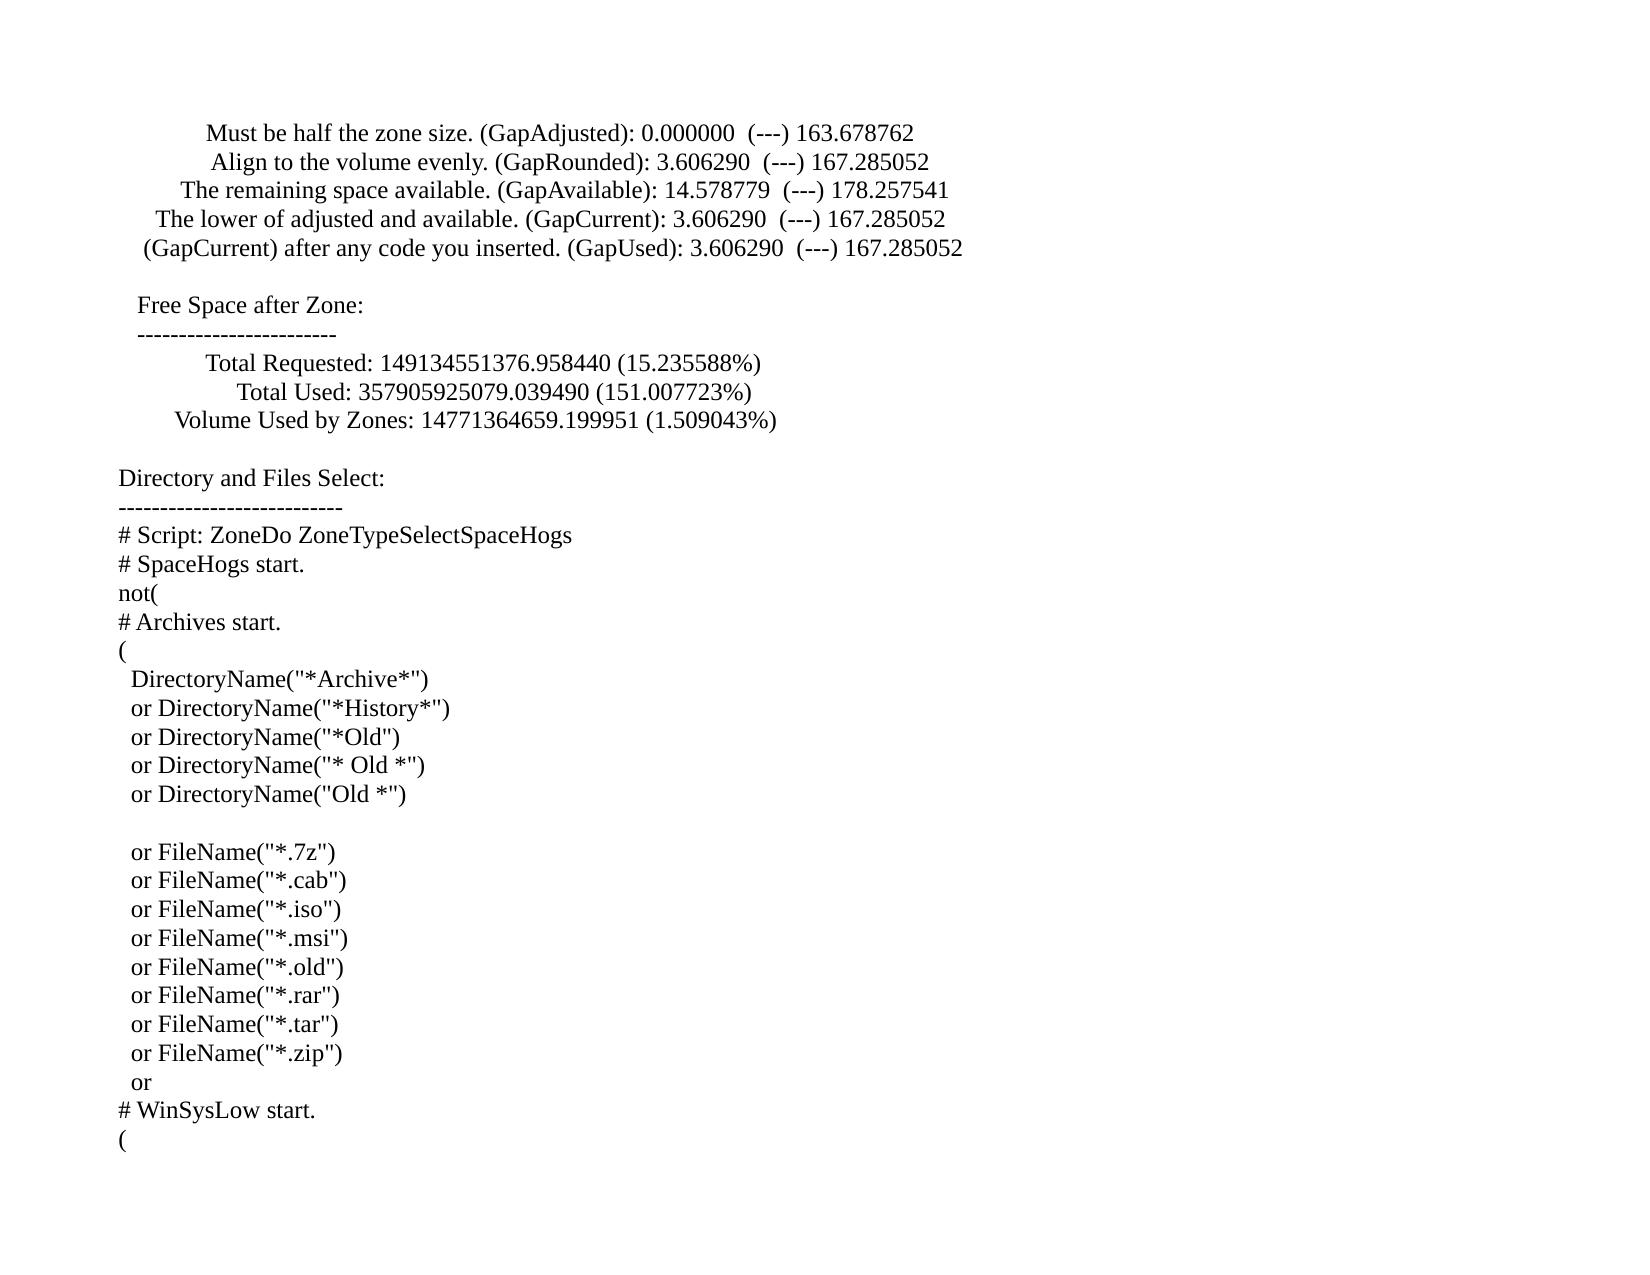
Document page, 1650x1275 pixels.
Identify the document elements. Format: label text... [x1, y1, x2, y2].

text Total Used: 357905925079.039490 (151.007723%) [118, 377, 1532, 406]
text The remaining space available. (GapAvailable): 14.578779 (---) 178.257541 [118, 176, 1532, 204]
text --------------------------- [118, 492, 1532, 521]
text or FileName("*.7z") [118, 837, 1532, 866]
text or DirectoryName("*History*") [118, 693, 1532, 722]
text ( [118, 636, 1532, 664]
text or FileName("*.rar") [118, 981, 1532, 1009]
text or DirectoryName("Old *") [118, 779, 1532, 808]
text (GapCurrent) after any code you inserted. (GapUsed): 3.606290 (---) 167.285052 [118, 233, 1532, 262]
text Free Space after Zone: [118, 291, 1532, 319]
text or FileName("*.old") [118, 952, 1532, 981]
text ( [118, 1124, 1532, 1153]
text or FileName("*.iso") [118, 894, 1532, 923]
text Total Requested: 149134551376.958440 (15.235588%) [118, 348, 1532, 377]
text Directory and Files Select: [118, 463, 1532, 492]
text or [118, 1067, 1532, 1096]
text # WinSysLow start. [118, 1096, 1532, 1124]
text Align to the volume evenly. (GapRounded): 3.606290 (---) 167.285052 [118, 147, 1532, 176]
text # Script: ZoneDo ZoneTypeSelectSpaceHogs [118, 521, 1532, 549]
text or FileName("*.cab") [118, 866, 1532, 894]
text or FileName("*.zip") [118, 1038, 1532, 1067]
text The lower of adjusted and available. (GapCurrent): 3.606290 (---) 167.285052 [118, 204, 1532, 233]
text Volume Used by Zones: 14771364659.199951 (1.509043%) [118, 406, 1532, 434]
text Must be half the zone size. (GapAdjusted): 0.000000 (---) 163.678762 [118, 118, 1532, 147]
text or DirectoryName("*Old") [118, 722, 1532, 751]
text # SpaceHogs start. [118, 549, 1532, 578]
text or FileName("*.tar") [118, 1009, 1532, 1038]
text ------------------------ [118, 319, 1532, 348]
text or FileName("*.msi") [118, 923, 1532, 952]
text DirectoryName("*Archive*") [118, 664, 1532, 693]
text # Archives start. [118, 607, 1532, 636]
text or DirectoryName("* Old *") [118, 751, 1532, 779]
text not( [118, 578, 1532, 607]
